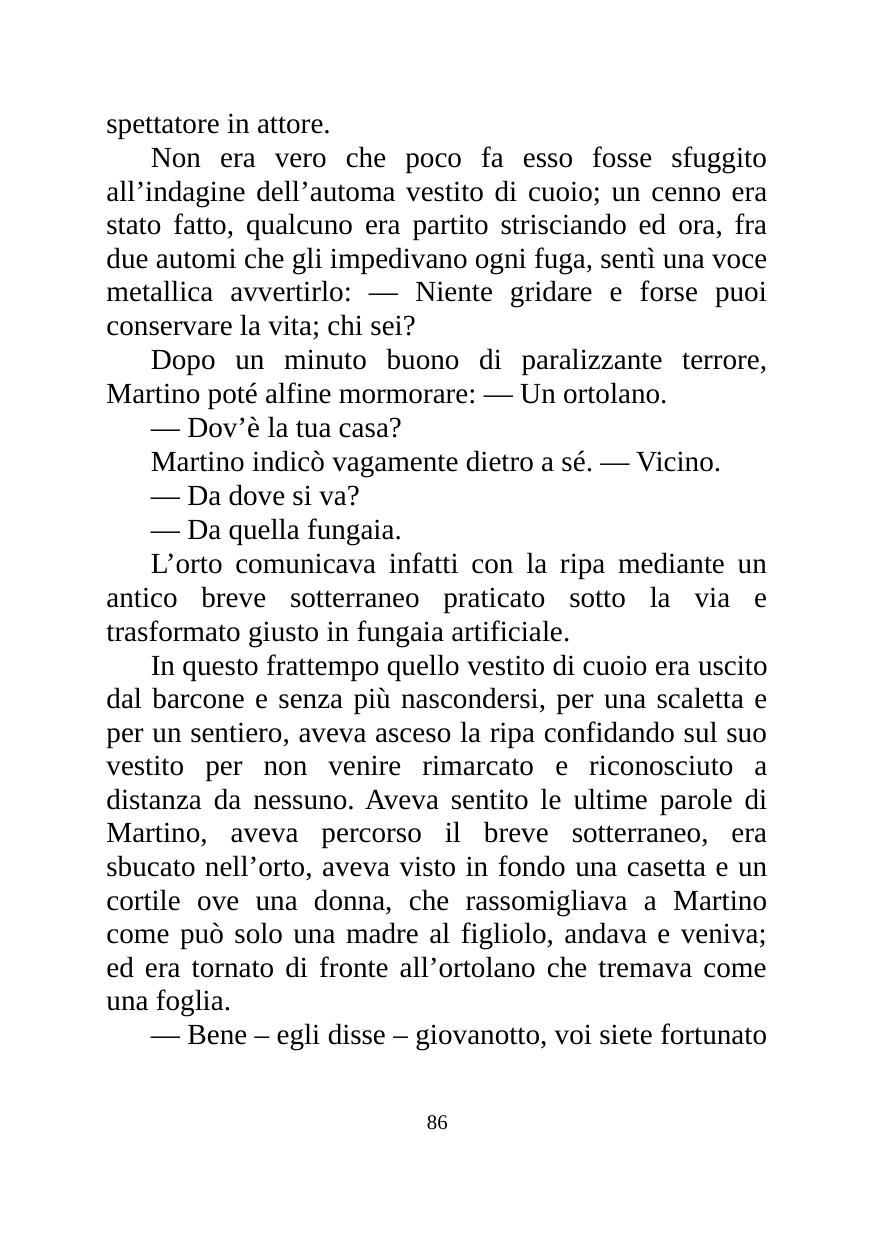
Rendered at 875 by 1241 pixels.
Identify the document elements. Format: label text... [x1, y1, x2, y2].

text Dopo un minuto buono di paralizzante terrore, Martino poté alfine mormorare: — Un ortolano. [106, 342, 768, 409]
text — Dov’è la tua casa? [106, 410, 768, 443]
text — Bene – egli disse – giovanotto, voi siete fortunato [106, 1017, 768, 1051]
text In questo frattempo quello vestito di cuoio era uscito dal barcone e senza più nascondersi, per una scaletta e per un sentiero, aveva asceso la ripa confidando sul suo vestito per non venire rimarcato e riconosciuto a distanza da nessuno. Aveva sentito le ultime parole di Martino, aveva percorso il breve sotterraneo, era sbucato nell’orto, aveva visto in fondo una casetta e un cortile ove una donna, che rassomigliava a Martino come può solo una madre al figliolo, andava e veniva; ed era tornato di fronte all’ortolano che tremava come una foglia. [106, 648, 768, 1017]
text Non era vero che poco fa esso fosse sfuggito all’indagine dell’automa vestito di cuoio; un cenno era stato fatto, qualcuno era partito strisciando ed ora, fra due automi che gli impedivano ogni fuga, sentì una voce metallica avvertirlo: — Niente gridare e forse puoi conservare la vita; chi sei? [106, 140, 768, 342]
text Martino indicò vagamente dietro a sé. — Vicino. [106, 444, 768, 478]
text — Da dove si va? [106, 478, 768, 512]
text spettatore in attore. [106, 106, 768, 140]
text L’orto comunicava infatti con la ripa mediante un antico breve sotterraneo praticato sotto la via e trasformato giusto in fungaia artificiale. [106, 547, 768, 647]
text — Da quella fungaia. [106, 512, 768, 546]
